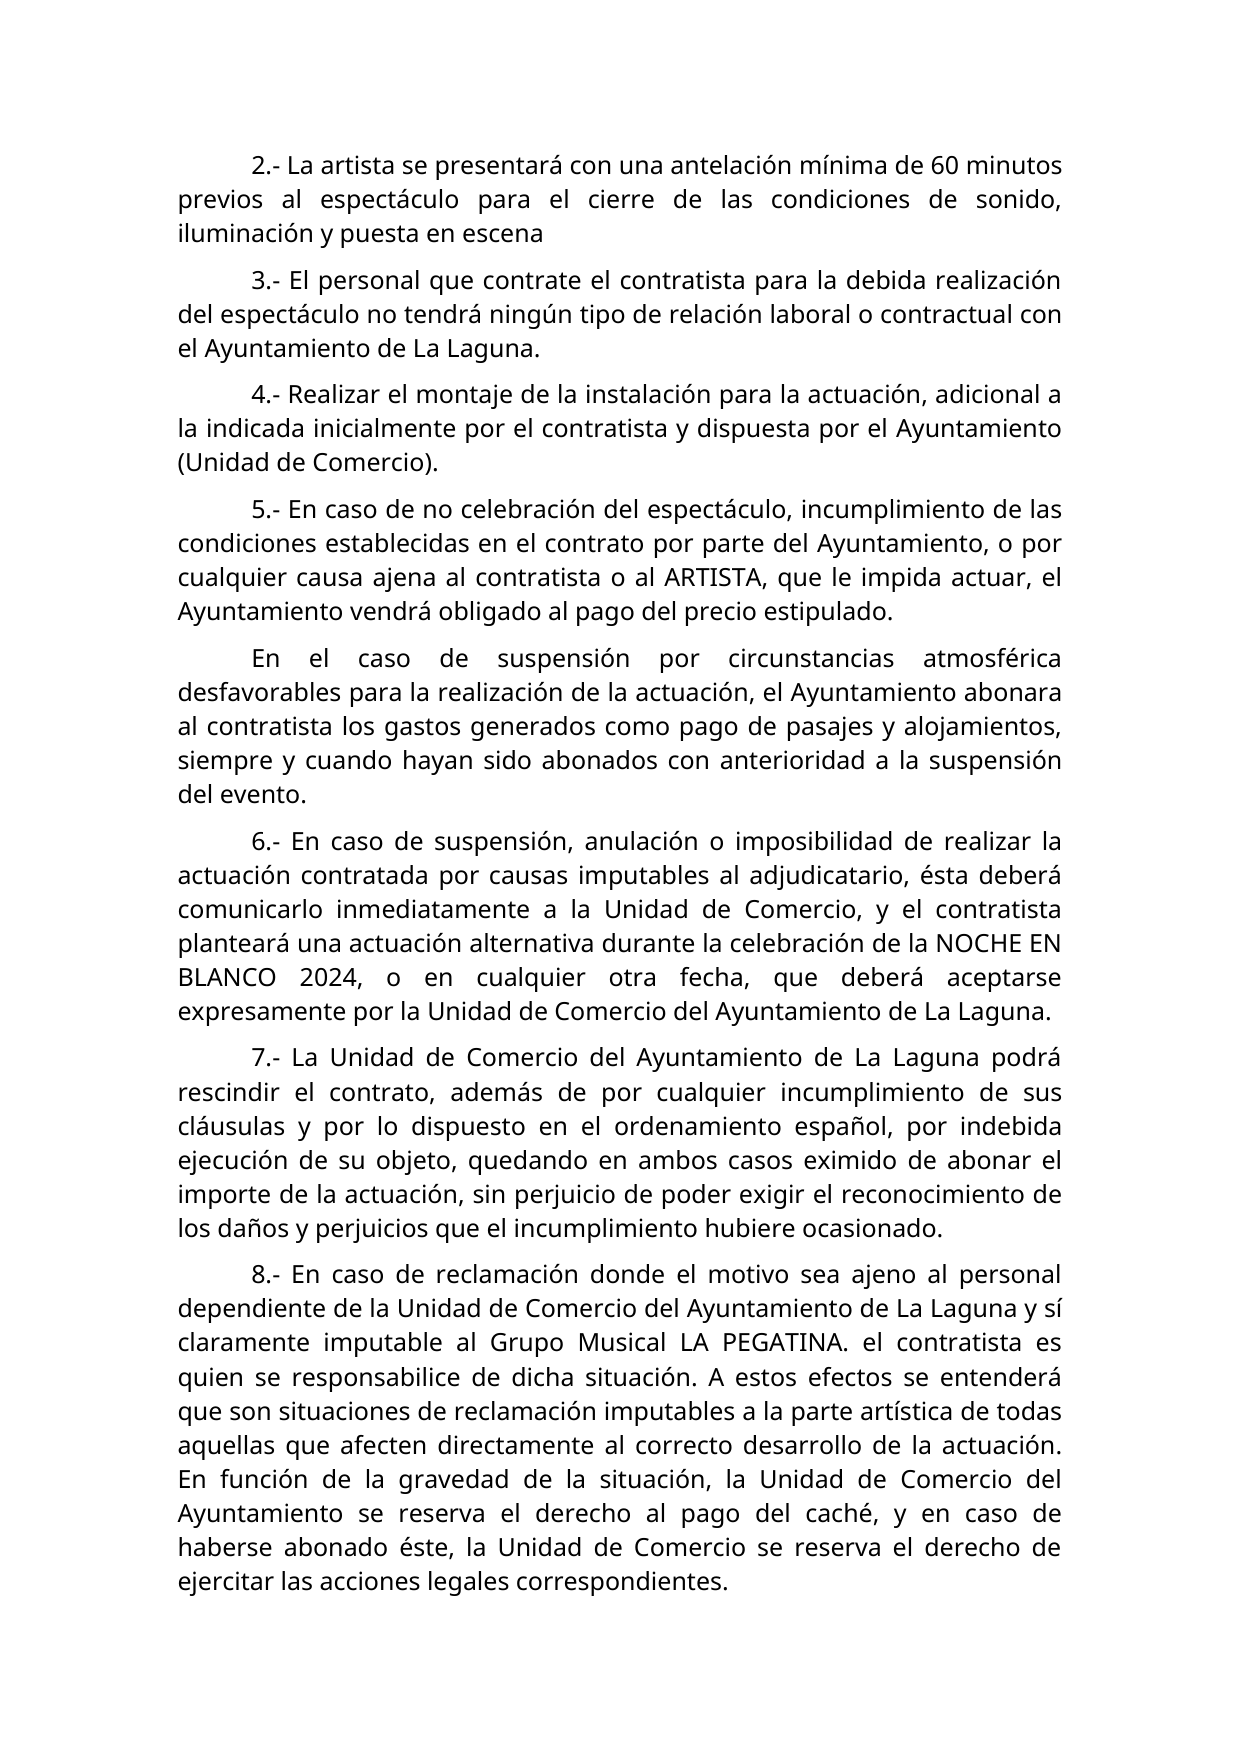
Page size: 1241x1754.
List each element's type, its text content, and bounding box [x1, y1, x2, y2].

text 2.- La artista se presentará con una antelación mínima de 60 minutos previos al espectáculo para el cierre de las condiciones de sonido, iluminación y puesta en escena [177, 148, 1063, 250]
text 3.- El personal que contrate el contratista para la debida realización del espectáculo no tendrá ningún tipo de relación laboral o contractual con el Ayuntamiento de La Laguna. [177, 262, 1063, 364]
text 7.- La Unidad de Comercio del Ayuntamiento de La Laguna podrá rescindir el contrato, además de por cualquier incumplimiento de sus cláusulas y por lo dispuesto en el ordenamiento español, por indebida ejecución de su objeto, quedando en ambos casos eximido de abonar el importe de la actuación, sin perjuicio de poder exigir el reconocimiento de los daños y perjuicios que el incumplimiento hubiere ocasionado. [177, 1040, 1063, 1244]
text 8.- En caso de reclamación donde el motivo sea ajeno al personal dependiente de la Unidad de Comercio del Ayuntamiento de La Laguna y sí claramente imputable al Grupo Musical LA PEGATINA. el contratista es quien se responsabilice de dicha situación. A estos efectos se entenderá que son situaciones de reclamación imputables a la parte artística de todas aquellas que afecten directamente al correcto desarrollo de la actuación. En función de la gravedad de la situación, la Unidad de Comercio del Ayuntamiento se reserva el derecho al pago del caché, y en caso de haberse abonado éste, la Unidad de Comercio se reserva el derecho de ejercitar las acciones legales correspondientes. [177, 1257, 1063, 1598]
text 4.- Realizar el montaje de la instalación para la actuación, adicional a la indicada inicialmente por el contratista y dispuesta por el Ayuntamiento (Unidad de Comercio). [177, 377, 1063, 479]
text En el caso de suspensión por circunstancias atmosférica desfavorables para la realización de la actuación, el Ayuntamiento abonara al contratista los gastos generados como pago de pasajes y alojamientos, siempre y cuando hayan sido abonados con anterioridad a la suspensión del evento. [177, 640, 1063, 811]
text 6.- En caso de suspensión, anulación o imposibilidad de realizar la actuación contratada por causas imputables al adjudicatario, ésta deberá comunicarlo inmediatamente a la Unidad de Comercio, y el contratista planteará una actuación alternativa durante la celebración de la NOCHE EN BLANCO 2024, o en cualquier otra fecha, que deberá aceptarse expresamente por la Unidad de Comercio del Ayuntamiento de La Laguna. [177, 823, 1063, 1028]
text 5.- En caso de no celebración del espectáculo, incumplimiento de las condiciones establecidas en el contrato por parte del Ayuntamiento, o por cualquier causa ajena al contratista o al ARTISTA, que le impida actuar, el Ayuntamiento vendrá obligado al pago del precio estipulado. [177, 492, 1063, 628]
